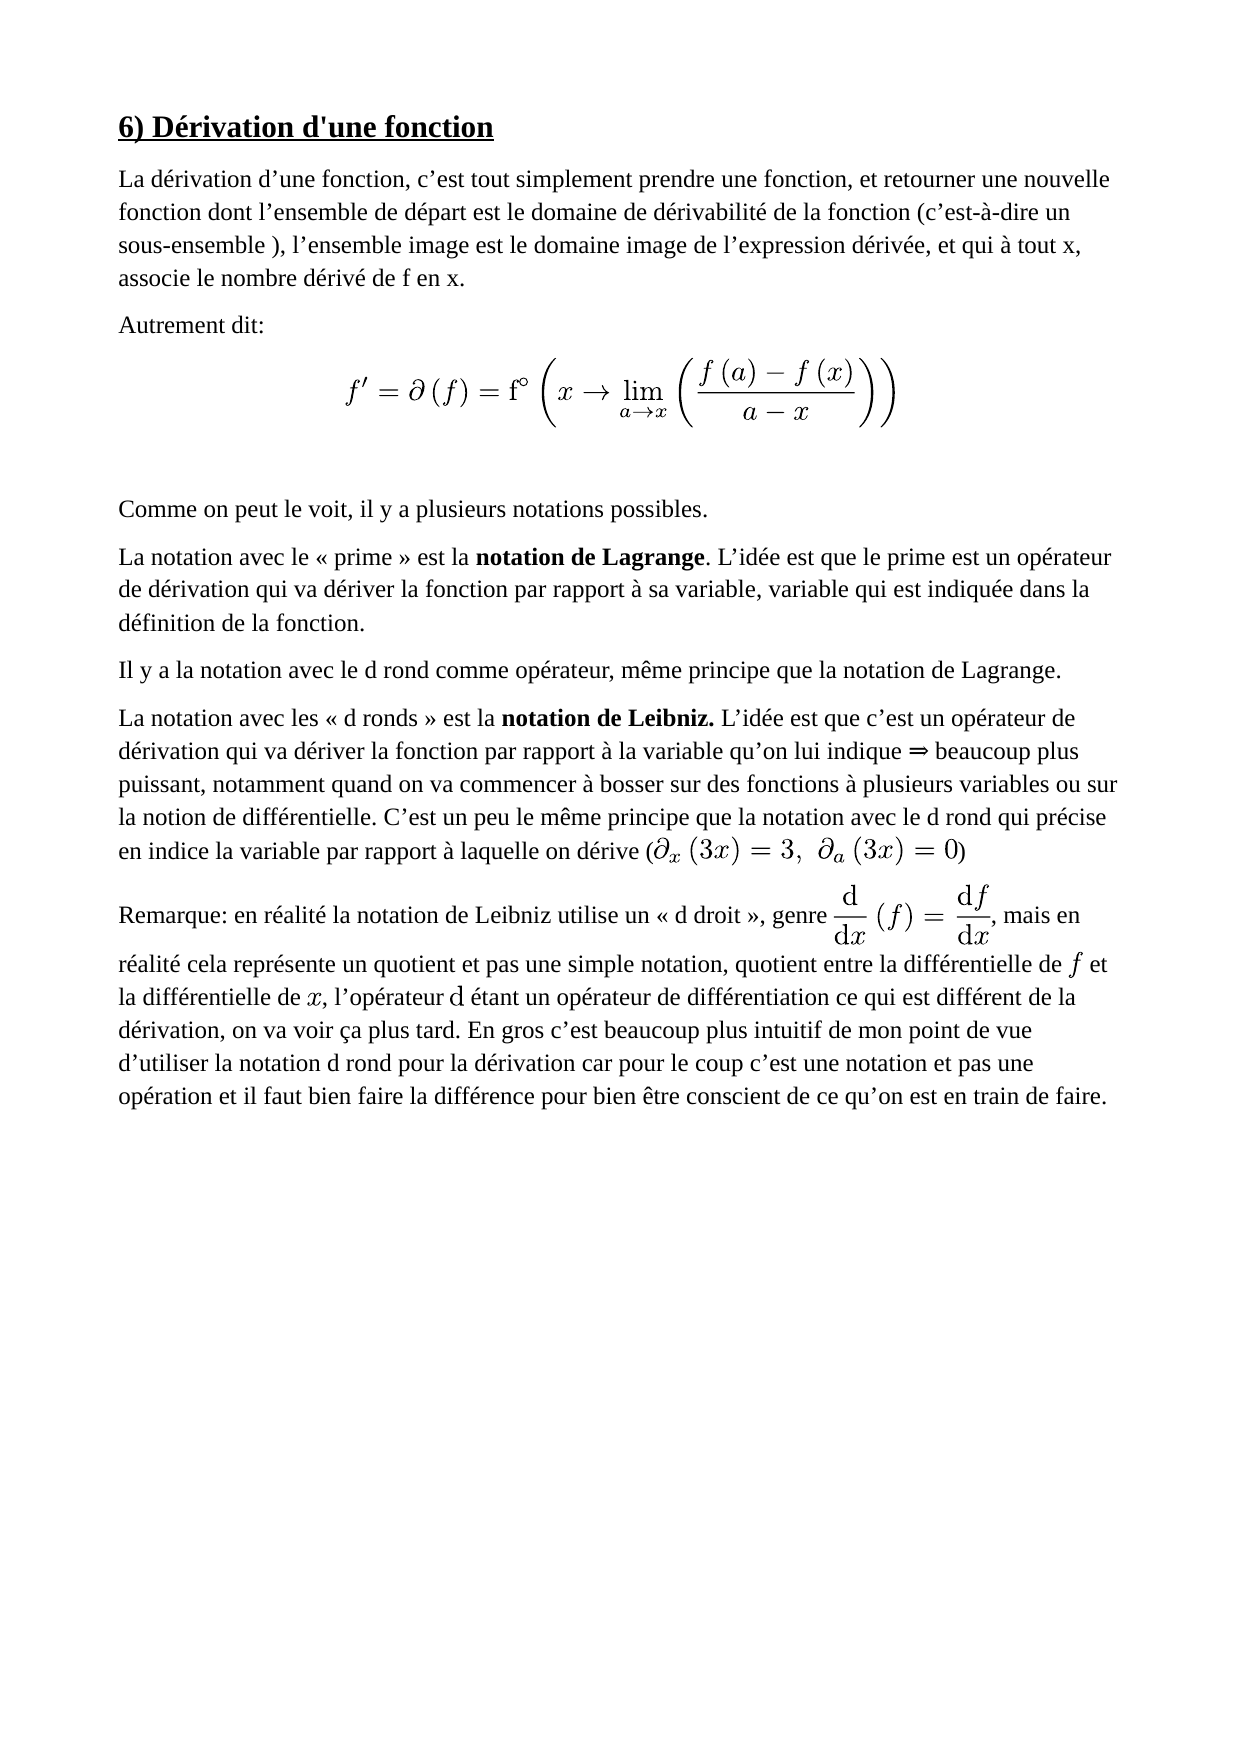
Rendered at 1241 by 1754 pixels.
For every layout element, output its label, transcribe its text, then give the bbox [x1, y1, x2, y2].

text La notation avec le « prime » est la notation de Lagrange. L’idée est que le prime est un opérateur de dérivation qui va dériver la fonction par rapport à sa variable, variable qui est indiquée dans la définition de la fonction. [118, 542, 1122, 636]
text Il y a la notation avec le d rond comme opérateur, même principe que la notation de Lagrange. [118, 655, 1122, 684]
text 6) Dérivation d'une fonction [118, 108, 1122, 144]
text La notation avec les « d ronds » est la notation de Leibniz. L’idée est que c’est un opérateur de dérivation qui va dériver la fonction par rapport à la variable qu’on lui indique ⇒ beaucoup plus puissant, notamment quand on va commencer à bosser sur des fonctions à plusieurs variables ou sur la notion de différentielle. C’est un peu le même principe que la notation avec le d rond qui précise en indice la variable par rapport à laquelle on dérive () [118, 703, 1122, 866]
text Remarque: en réalité la notation de Leibniz utilise un « d droit », genre , mais en réalité cela représente un quotient et pas une simple notation, quotient entre la différentielle de et la différentielle de , l’opérateur étant un opérateur de différentiation ce qui est différent de la dérivation, on va voir ça plus tard. En gros c’est beaucoup plus intuitif de mon point de vue d’utiliser la notation d rond pour la dérivation car pour le coup c’est une notation et pas une opération et il faut bien faire la différence pour bien être conscient de ce qu’on est en train de faire. [118, 884, 1122, 1110]
text Autrement dit: [118, 310, 1122, 339]
text La dérivation d’une fonction, c’est tout simplement prendre une fonction, et retourner une nouvelle fonction dont l’ensemble de départ est le domaine de dérivabilité de la fonction (c’est-à-dire un sous-ensemble ), l’ensemble image est le domaine image de l’expression dérivée, et qui à tout x, associe le nombre dérivé de f en x. [118, 164, 1122, 291]
text Comme on peut le voit, il y a plusieurs notations possibles. [118, 494, 1122, 523]
